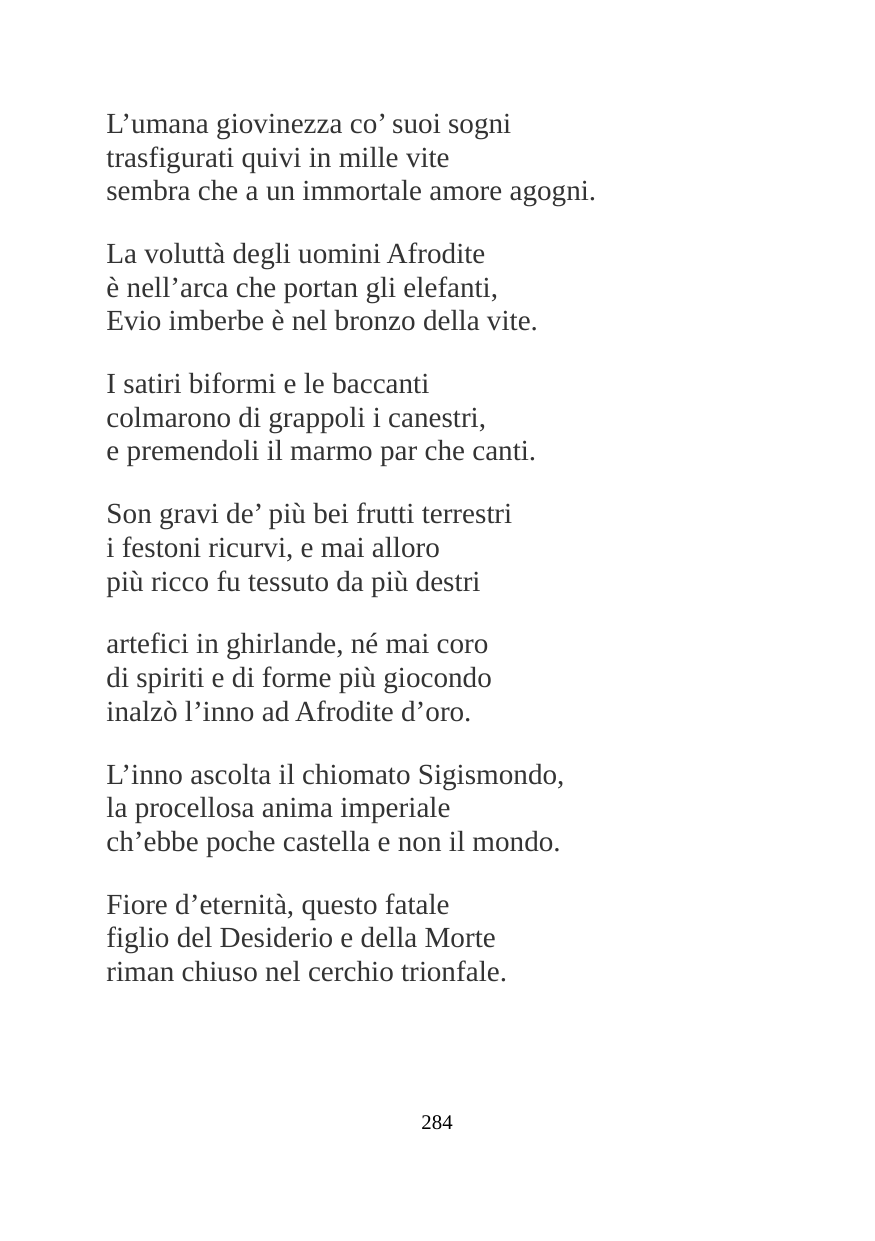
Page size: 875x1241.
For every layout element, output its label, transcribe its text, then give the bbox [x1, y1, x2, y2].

text Fiore d’eternità, questo fatale figlio del Desiderio e della Morte riman chiuso nel cerchio trionfale. [106, 887, 767, 987]
text artefici in ghirlande, né mai coro di spiriti e di forme più giocondo inalzò l’inno ad Afrodite d’oro. [106, 627, 767, 727]
text I satiri biformi e le baccanti colmarono di grappoli i canestri, e premendoli il marmo par che canti. [106, 366, 767, 467]
text L’umana giovinezza co’ suoi sogni trasfigurati quivi in mille vite sembra che a un immortale amore agogni. [106, 106, 767, 207]
text Son gravi de’ più bei frutti terrestri i festoni ricurvi, e mai alloro più ricco fu tessuto da più destri [106, 497, 767, 597]
text La voluttà degli uomini Afrodite è nell’arca che portan gli elefanti, Evio imberbe è nel bronzo della vite. [106, 236, 767, 337]
text L’inno ascolta il chiomato Sigismondo, la procellosa anima imperiale ch’ebbe poche castella e non il mondo. [106, 757, 767, 857]
